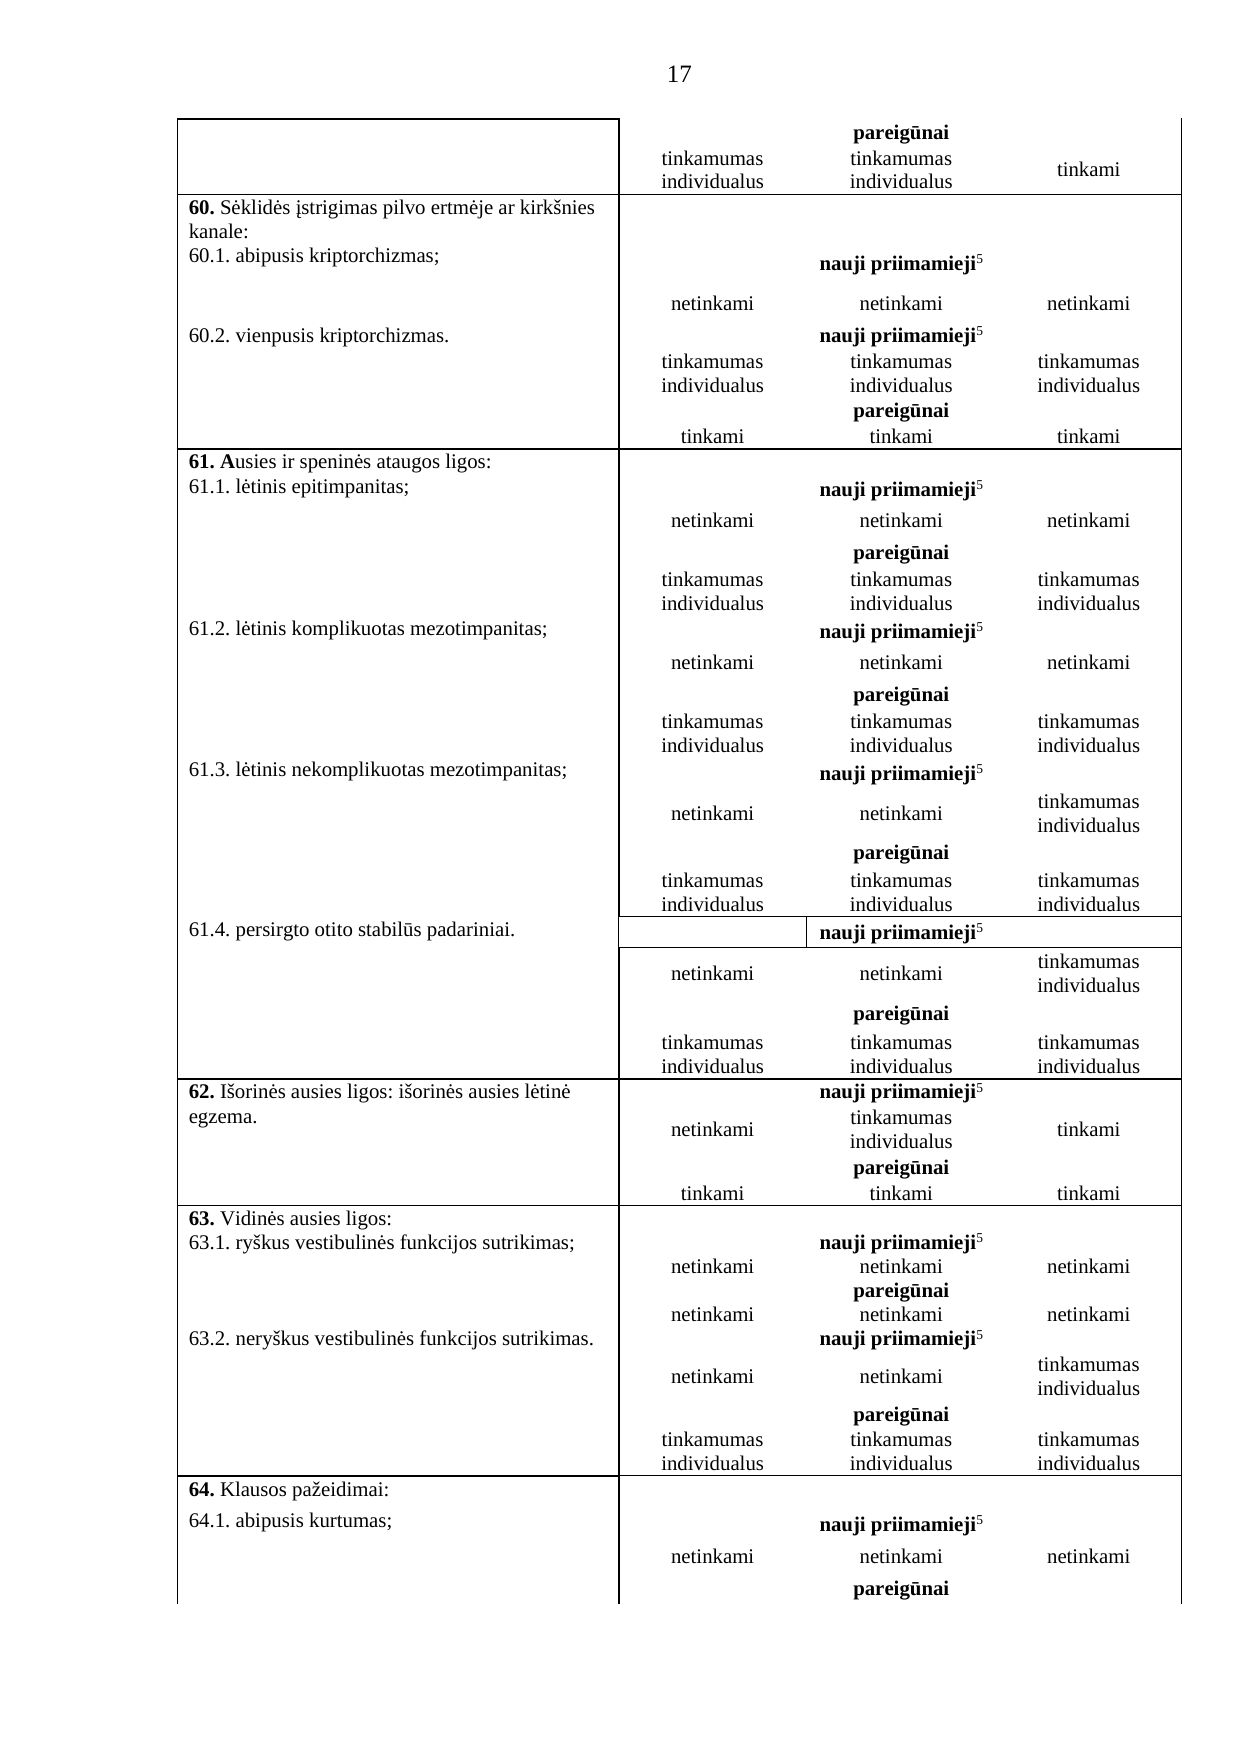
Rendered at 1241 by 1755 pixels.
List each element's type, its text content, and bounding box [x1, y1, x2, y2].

table_cell nauji priimamieji5 [806, 1326, 996, 1350]
table_cell tinkamumas individualus [806, 144, 996, 193]
table_cell [620, 837, 806, 868]
table_cell pareigūnai [806, 1572, 996, 1604]
table_cell pareigūnai [806, 678, 996, 709]
table_cell tinkamumas individualus [996, 1426, 1181, 1475]
table_cell netinkami [806, 1350, 996, 1400]
table_cell nauji priimamieji5 [806, 323, 996, 347]
table_cell [996, 997, 1181, 1028]
table_cell 61.1. lėtinis epitimpanitas; [178, 474, 618, 615]
table_cell [996, 474, 1181, 505]
table_cell netinkami [806, 789, 996, 837]
table_cell 64. Klausos pažeidimai: [178, 1477, 618, 1508]
table_cell nauji priimamieji5 [806, 474, 996, 505]
table_cell netinkami [806, 1302, 996, 1326]
table_cell netinkami [620, 647, 806, 678]
table_cell [996, 1400, 1181, 1426]
table_cell tinkamumas individualus [620, 1028, 806, 1078]
table_cell [178, 120, 618, 193]
table_cell tinkamumas individualus [806, 709, 996, 757]
table_cell 64.1. abipusis kurtumas; [178, 1508, 618, 1604]
table_cell tinkami [996, 422, 1181, 448]
table_cell netinkami [620, 789, 806, 837]
table_cell nauji priimamieji5 [806, 243, 996, 283]
table_cell netinkami [806, 1254, 996, 1278]
table_cell 63. Vidinės ausies ligos: [178, 1206, 618, 1230]
table_cell tinkamumas individualus [806, 1426, 996, 1475]
table_cell netinkami [806, 647, 996, 678]
table_cell 61.2. lėtinis komplikuotas mezotimpanitas; [178, 615, 618, 757]
table_cell pareigūnai [806, 1400, 996, 1426]
table_cell [620, 450, 1181, 473]
table_cell tinkamumas individualus [620, 868, 806, 916]
table_cell tinkamumas individualus [806, 347, 996, 397]
table_cell tinkamumas individualus [806, 567, 996, 615]
table_cell tinkami [620, 422, 806, 448]
table_cell tinkamumas individualus [996, 709, 1181, 757]
table_cell 60.1. abipusis kriptorchizmas; [178, 243, 618, 323]
table_cell tinkamumas individualus [806, 1028, 996, 1078]
table_cell tinkami [806, 422, 996, 448]
table_cell 60.2. vienpusis kriptorchizmas. [178, 323, 618, 448]
table_cell [996, 536, 1181, 567]
table_cell [620, 243, 806, 283]
table_cell nauji priimamieji5 [807, 917, 996, 947]
table_cell [620, 1206, 1181, 1230]
table_cell pareigūnai [806, 536, 996, 567]
table_cell tinkamumas individualus [996, 948, 1181, 997]
table_cell pareigūnai [806, 1153, 996, 1179]
table_cell netinkami [620, 1104, 806, 1153]
table_cell tinkamumas individualus [806, 868, 996, 916]
table_cell [996, 397, 1181, 422]
table_cell [620, 757, 806, 788]
table_cell [996, 1326, 1181, 1350]
table_cell netinkami [996, 1254, 1181, 1278]
table_cell [620, 1508, 806, 1540]
table_cell netinkami [620, 283, 806, 323]
table_cell [620, 1572, 806, 1604]
table_cell netinkami [806, 283, 996, 323]
table_cell nauji priimamieji5 [806, 1230, 996, 1254]
table_cell [620, 997, 806, 1028]
table_cell [996, 1572, 1181, 1604]
table_cell tinkamumas individualus [996, 868, 1181, 916]
table_cell [996, 917, 1181, 947]
table_cell [996, 1508, 1181, 1540]
table_cell tinkami [620, 1179, 806, 1204]
table_cell 62. Išorinės ausies ligos: išorinės ausies lėtinė egzema. [178, 1080, 618, 1204]
table_cell [620, 536, 806, 567]
table_cell tinkami [806, 1179, 996, 1204]
table_cell [996, 615, 1181, 647]
table_cell netinkami [620, 505, 806, 536]
table_cell tinkamumas individualus [996, 1028, 1181, 1078]
table_cell [620, 1080, 806, 1103]
table_cell [620, 1230, 806, 1254]
table_cell tinkamumas individualus [620, 567, 806, 615]
table_cell tinkamumas individualus [996, 789, 1181, 837]
table_cell netinkami [620, 1350, 806, 1400]
table_cell netinkami [996, 647, 1181, 678]
table_cell netinkami [806, 505, 996, 536]
table_cell nauji priimamieji5 [806, 615, 996, 647]
table_cell [996, 757, 1181, 788]
table_cell [996, 678, 1181, 709]
table_cell [620, 678, 806, 709]
table_cell pareigūnai [806, 397, 996, 422]
table_cell [620, 118, 806, 144]
table_cell tinkamumas individualus [620, 709, 806, 757]
table_cell 63.2. neryškus vestibulinės funkcijos sutrikimas. [178, 1326, 618, 1475]
table_cell netinkami [996, 1302, 1181, 1326]
table_cell netinkami [620, 1540, 806, 1572]
table_cell tinkami [996, 1104, 1181, 1153]
table_cell tinkamumas individualus [806, 1104, 996, 1153]
table_cell [996, 323, 1181, 347]
table_cell [619, 917, 806, 947]
table_cell [620, 195, 1181, 243]
table_cell [620, 1476, 1181, 1508]
table_cell nauji priimamieji5 [806, 757, 996, 788]
table_cell [996, 1153, 1181, 1179]
table_cell tinkami [996, 144, 1181, 193]
table_cell [996, 837, 1181, 868]
table_cell 60. Sėklidės įstrigimas pilvo ertmėje ar kirkšnies kanale: [178, 195, 618, 243]
table_cell pareigūnai [806, 997, 996, 1028]
table_cell tinkamumas individualus [620, 144, 806, 193]
table_cell [620, 615, 806, 647]
table_cell [996, 243, 1181, 283]
table_cell netinkami [620, 1302, 806, 1326]
table_cell netinkami [806, 1540, 996, 1572]
table_cell netinkami [620, 1254, 806, 1278]
table_cell netinkami [620, 948, 806, 997]
table_cell tinkamumas individualus [996, 567, 1181, 615]
table_cell [620, 1153, 806, 1179]
table_cell netinkami [996, 283, 1181, 323]
table_cell [996, 1080, 1181, 1103]
table_cell 61.3. lėtinis nekomplikuotas mezotimpanitas; [178, 757, 618, 916]
table_cell pareigūnai [806, 118, 996, 144]
table_cell [996, 1230, 1181, 1254]
table_cell 61. Ausies ir speninės ataugos ligos: [178, 450, 618, 473]
table_cell tinkamumas individualus [620, 1426, 806, 1475]
table_cell [620, 1326, 806, 1350]
table_cell [620, 1400, 806, 1426]
table_cell [620, 1278, 806, 1302]
table_cell [620, 397, 806, 422]
table_cell [996, 1278, 1181, 1302]
table_cell [620, 474, 806, 505]
table_cell nauji priimamieji5 [806, 1508, 996, 1540]
table_cell tinkamumas individualus [620, 347, 806, 397]
table_cell 61.4. persirgto otito stabilūs padariniai. [178, 916, 618, 1078]
table_cell pareigūnai [806, 837, 996, 868]
table_cell netinkami [806, 948, 996, 997]
table_cell tinkami [996, 1179, 1181, 1204]
table_cell [996, 118, 1181, 144]
table_cell pareigūnai [806, 1278, 996, 1302]
table_cell tinkamumas individualus [996, 1350, 1181, 1400]
table_cell tinkamumas individualus [996, 347, 1181, 397]
table_cell nauji priimamieji5 [806, 1080, 996, 1103]
table_cell netinkami [996, 1540, 1181, 1572]
table_cell 63.1. ryškus vestibulinės funkcijos sutrikimas; [178, 1230, 618, 1326]
table_cell netinkami [996, 505, 1181, 536]
table_cell [620, 323, 806, 347]
